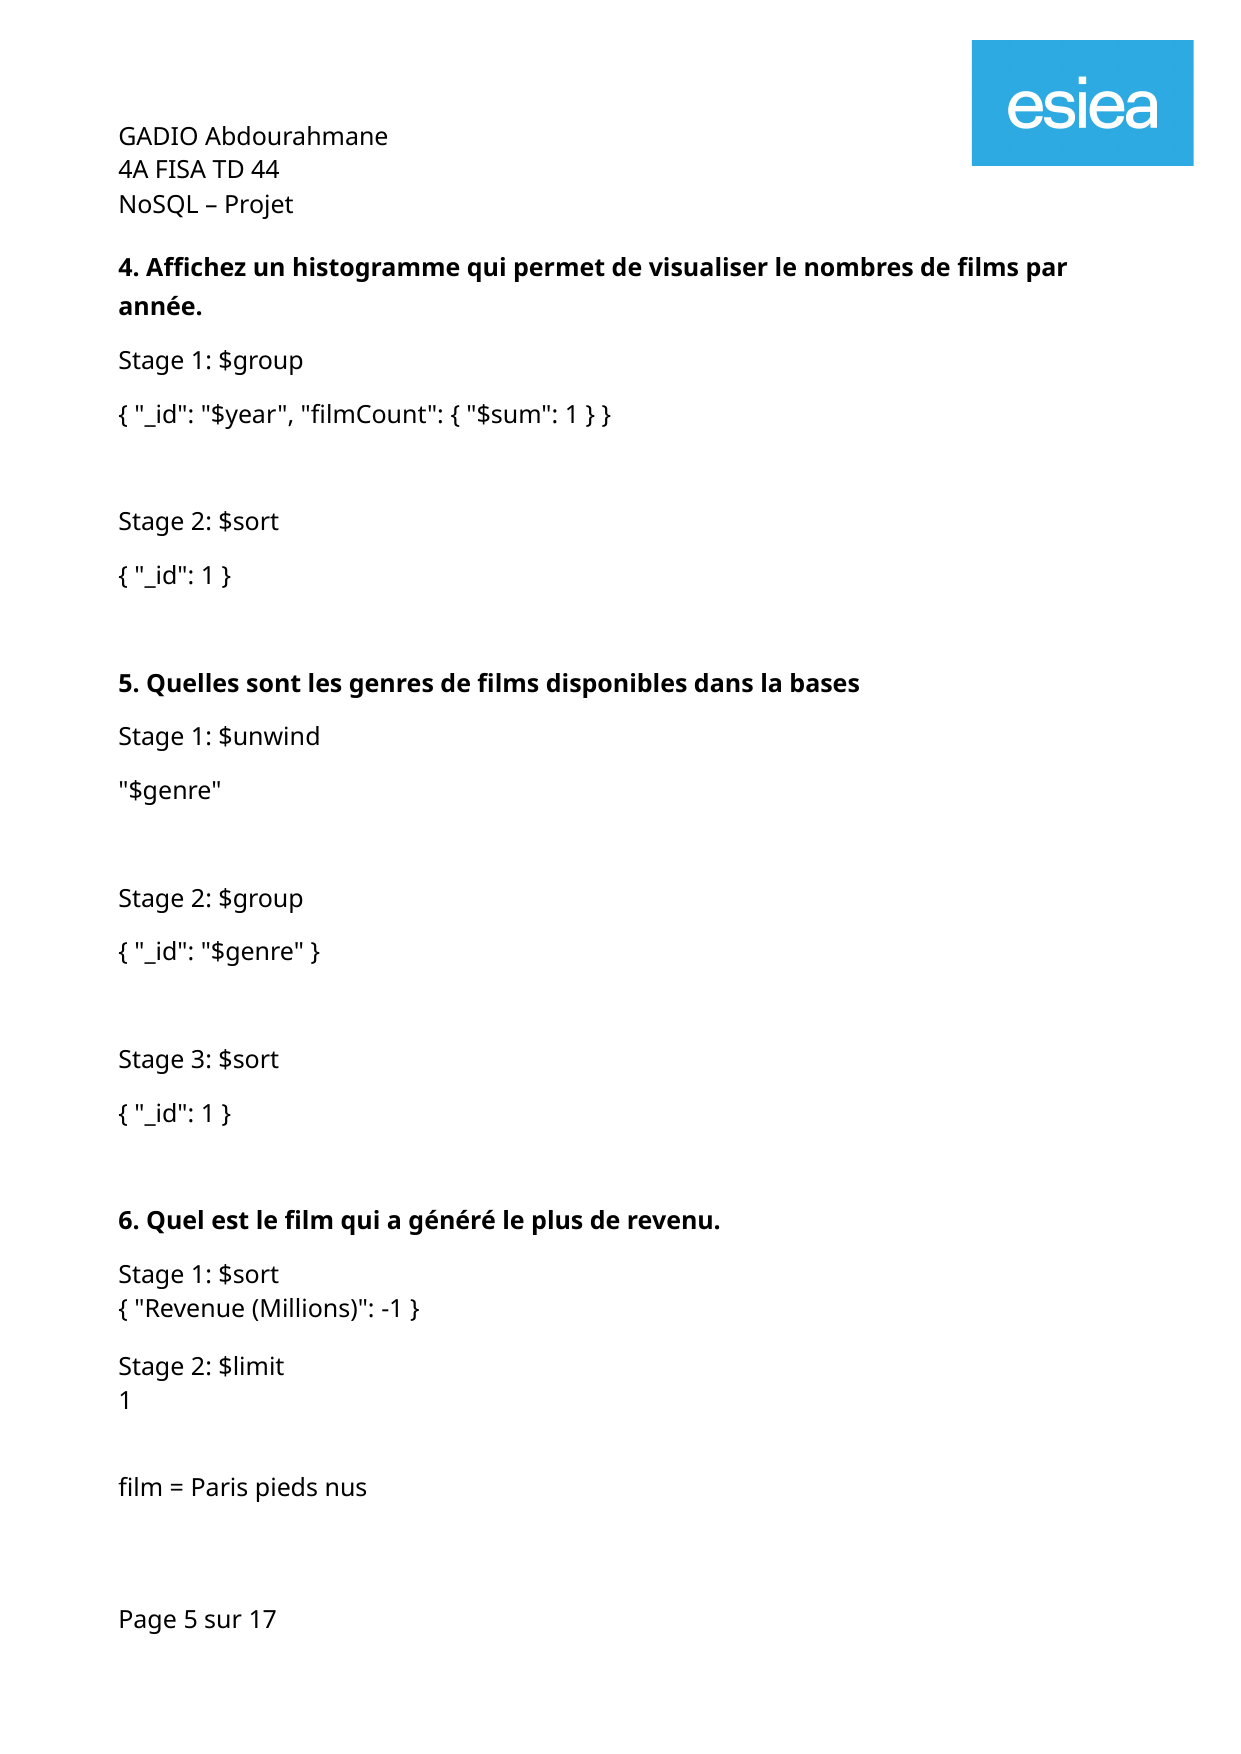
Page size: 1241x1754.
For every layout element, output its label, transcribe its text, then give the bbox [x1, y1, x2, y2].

text Stage 3: $sort [118, 1041, 1122, 1076]
text "$genre" [118, 773, 1122, 807]
text Stage 1: $group [118, 343, 1122, 377]
text { "_id": "$year", "filmCount": { "$sum": 1 } } [118, 396, 1122, 431]
text { "Revenue (Millions)": -1 } [118, 1291, 1122, 1324]
text { "_id": 1 } [118, 558, 1122, 592]
text Stage 1: $sort [118, 1256, 1122, 1291]
text 4. Affichez un histogramme qui permet de visualiser le nombres de films par année. [118, 250, 1122, 323]
text Stage 2: $limit [118, 1348, 1122, 1382]
text 5. Quelles sont les genres de films disponibles dans la bases [118, 665, 1122, 699]
text Stage 2: $sort [118, 504, 1122, 538]
text 1 [118, 1382, 1122, 1416]
text Stage 2: $group [118, 880, 1122, 914]
text Stage 1: $unwind [118, 719, 1122, 753]
text film = Paris pieds nus [118, 1470, 1122, 1504]
text 6. Quel est le film qui a généré le plus de revenu. [118, 1203, 1122, 1237]
picture [971, 40, 1194, 166]
text { "_id": 1 } [118, 1095, 1122, 1129]
text { "_id": "$genre" } [118, 934, 1122, 968]
